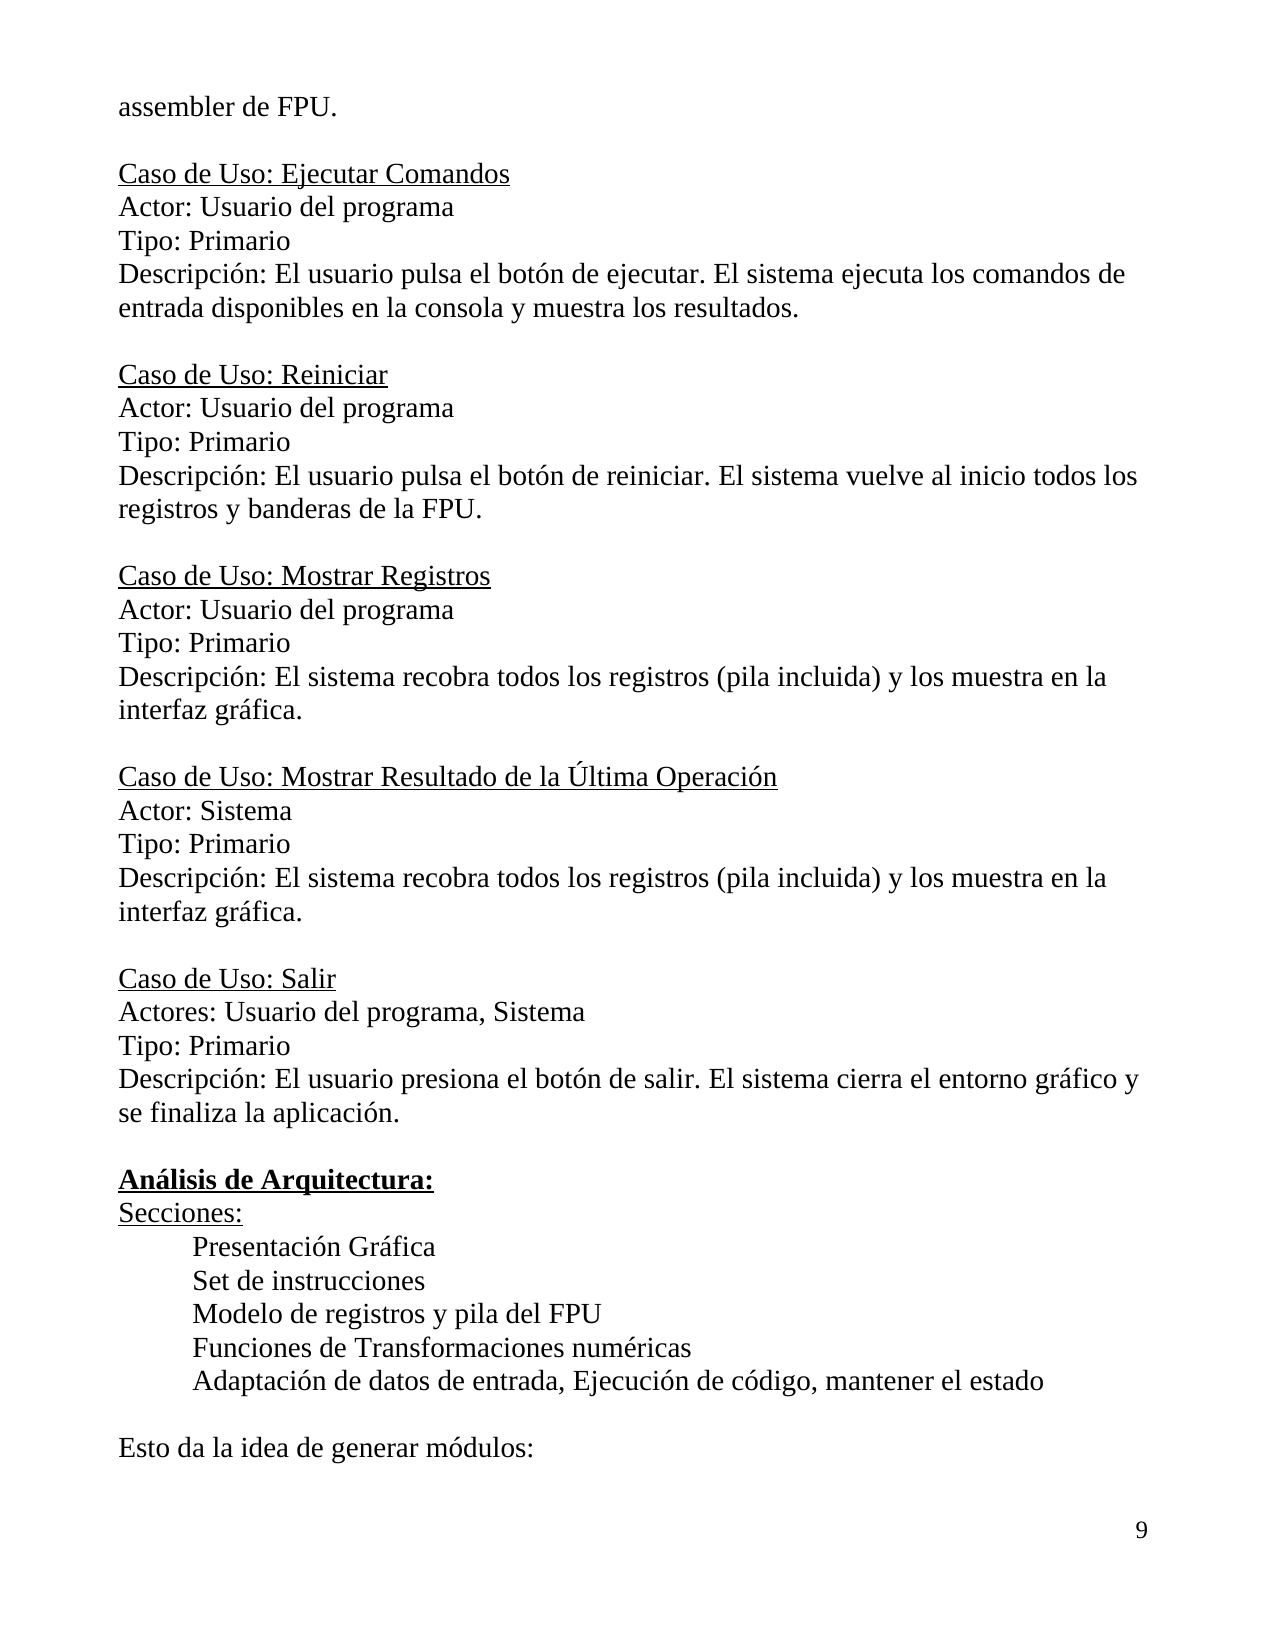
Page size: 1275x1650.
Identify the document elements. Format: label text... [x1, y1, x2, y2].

text assembler de FPU. [118, 89, 1157, 122]
text Actores: Usuario del programa, Sistema [118, 994, 1157, 1028]
text Actor: Usuario del programa [118, 391, 1157, 424]
text Set de instrucciones [118, 1263, 1157, 1296]
text Funciones de Transformaciones numéricas [118, 1330, 1157, 1363]
text Descripción: El usuario pulsa el botón de ejecutar. El sistema ejecuta los comandos de entrada disponibles en la consola y muestra los resultados. [118, 256, 1157, 323]
text Descripción: El sistema recobra todos los registros (pila incluida) y los muestra en la interfaz gráfica. [118, 860, 1157, 927]
text Tipo: Primario [118, 625, 1157, 659]
text Adaptación de datos de entrada, Ejecución de código, mantener el estado [118, 1363, 1157, 1397]
text Tipo: Primario [118, 1028, 1157, 1061]
text Tipo: Primario [118, 424, 1157, 458]
text Esto da la idea de generar módulos: [118, 1430, 1157, 1464]
text Descripción: El sistema recobra todos los registros (pila incluida) y los muestra en la interfaz gráfica. [118, 659, 1157, 726]
text Actor: Usuario del programa [118, 592, 1157, 625]
text Tipo: Primario [118, 827, 1157, 860]
text Presentación Gráfica [118, 1229, 1157, 1263]
text Actor: Usuario del programa [118, 189, 1157, 223]
text Actor: Sistema [118, 793, 1157, 827]
text Tipo: Primario [118, 223, 1157, 256]
text Caso de Uso: Salir [118, 961, 1157, 994]
text Caso de Uso: Mostrar Registros [118, 558, 1157, 592]
text Caso de Uso: Ejecutar Comandos [118, 156, 1157, 189]
text Modelo de registros y pila del FPU [118, 1296, 1157, 1330]
text Descripción: El usuario presiona el botón de salir. El sistema cierra el entorno gráfico y se finaliza la aplicación. [118, 1061, 1157, 1128]
text Caso de Uso: Mostrar Resultado de la Última Operación [118, 759, 1157, 793]
text Análisis de Arquitectura: [118, 1162, 1157, 1196]
text Descripción: El usuario pulsa el botón de reiniciar. El sistema vuelve al inicio todos los registros y banderas de la FPU. [118, 458, 1157, 525]
text Secciones: [118, 1196, 1157, 1229]
text Caso de Uso: Reiniciar [118, 357, 1157, 391]
